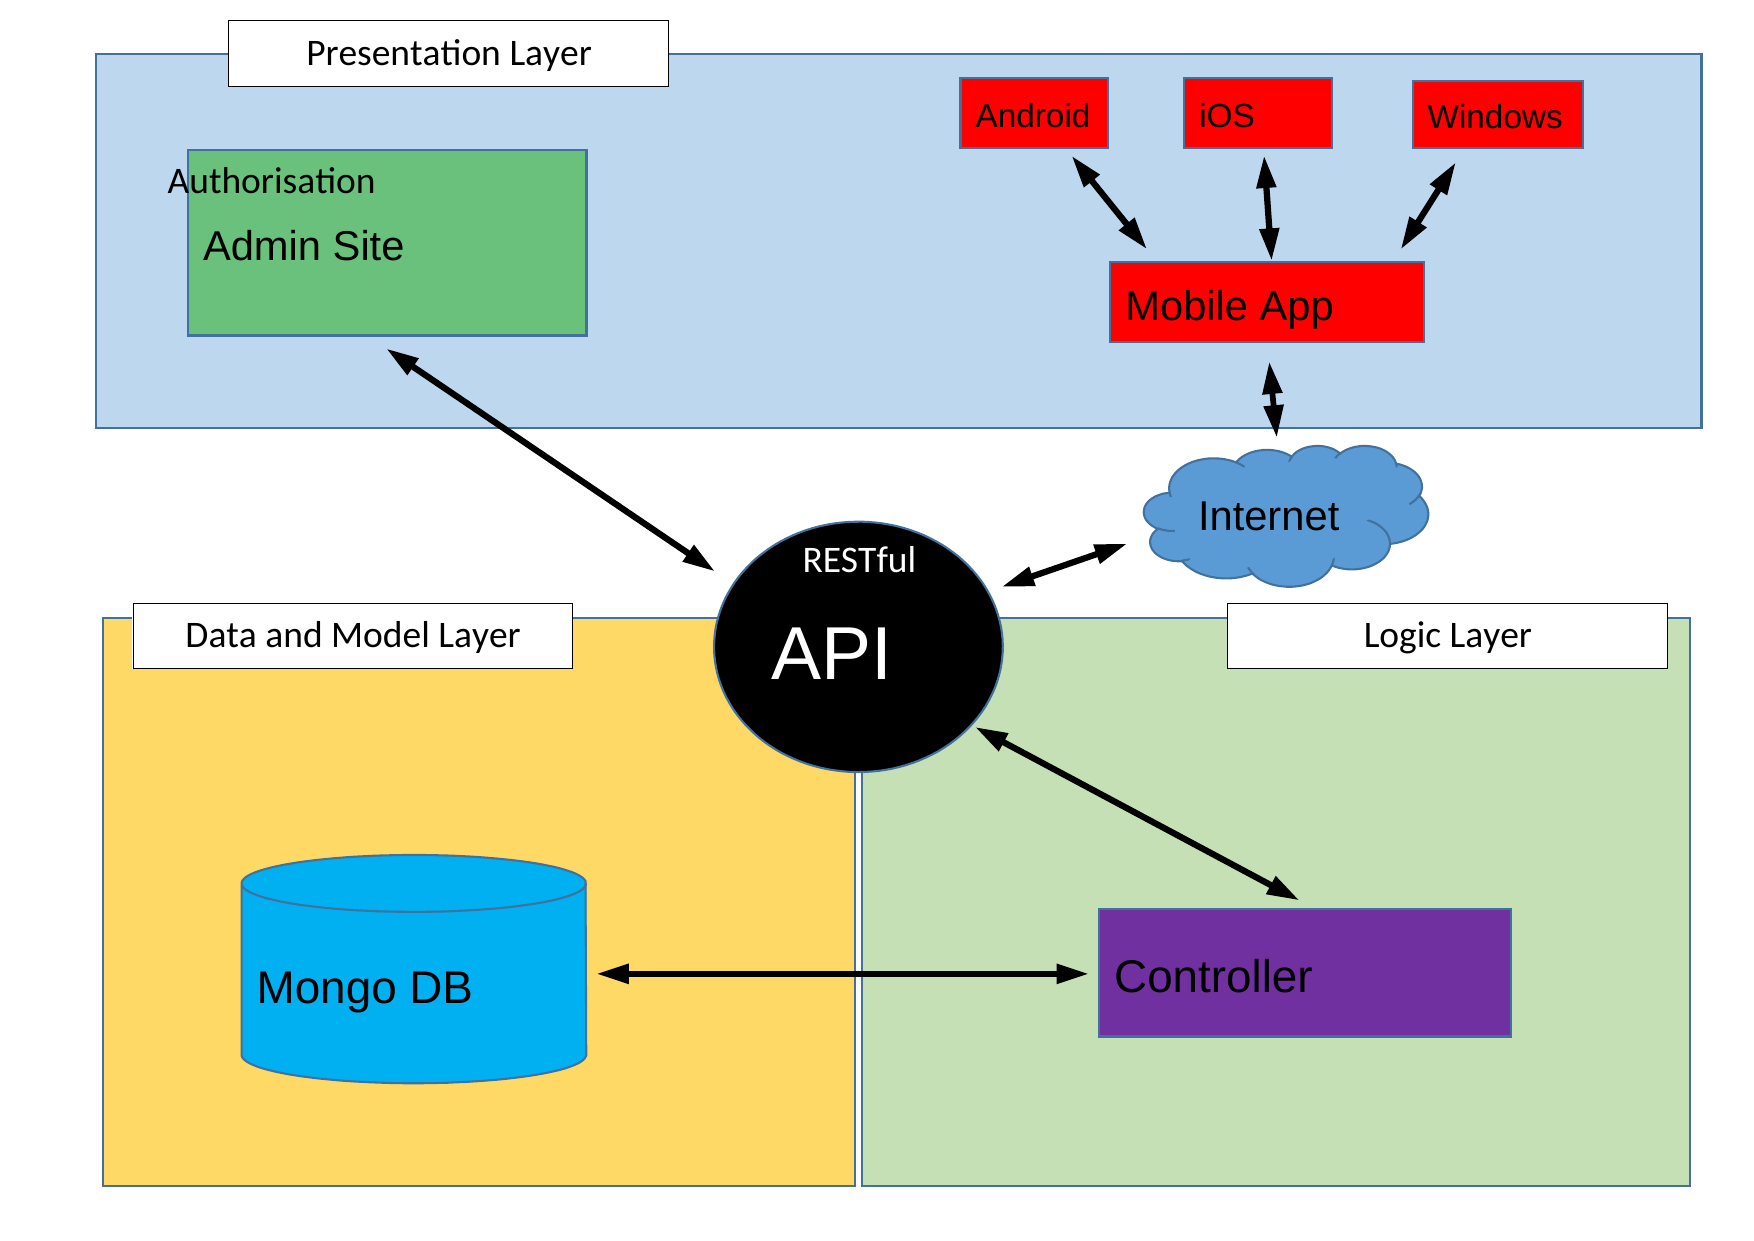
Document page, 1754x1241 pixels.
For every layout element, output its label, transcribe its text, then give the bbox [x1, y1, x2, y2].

text RESTful [753, 536, 966, 576]
text Presentation Layer [244, 29, 653, 74]
text Data and Model Layer [148, 611, 557, 657]
text Logic Layer [1243, 611, 1652, 657]
text Authorisation [165, 157, 378, 198]
